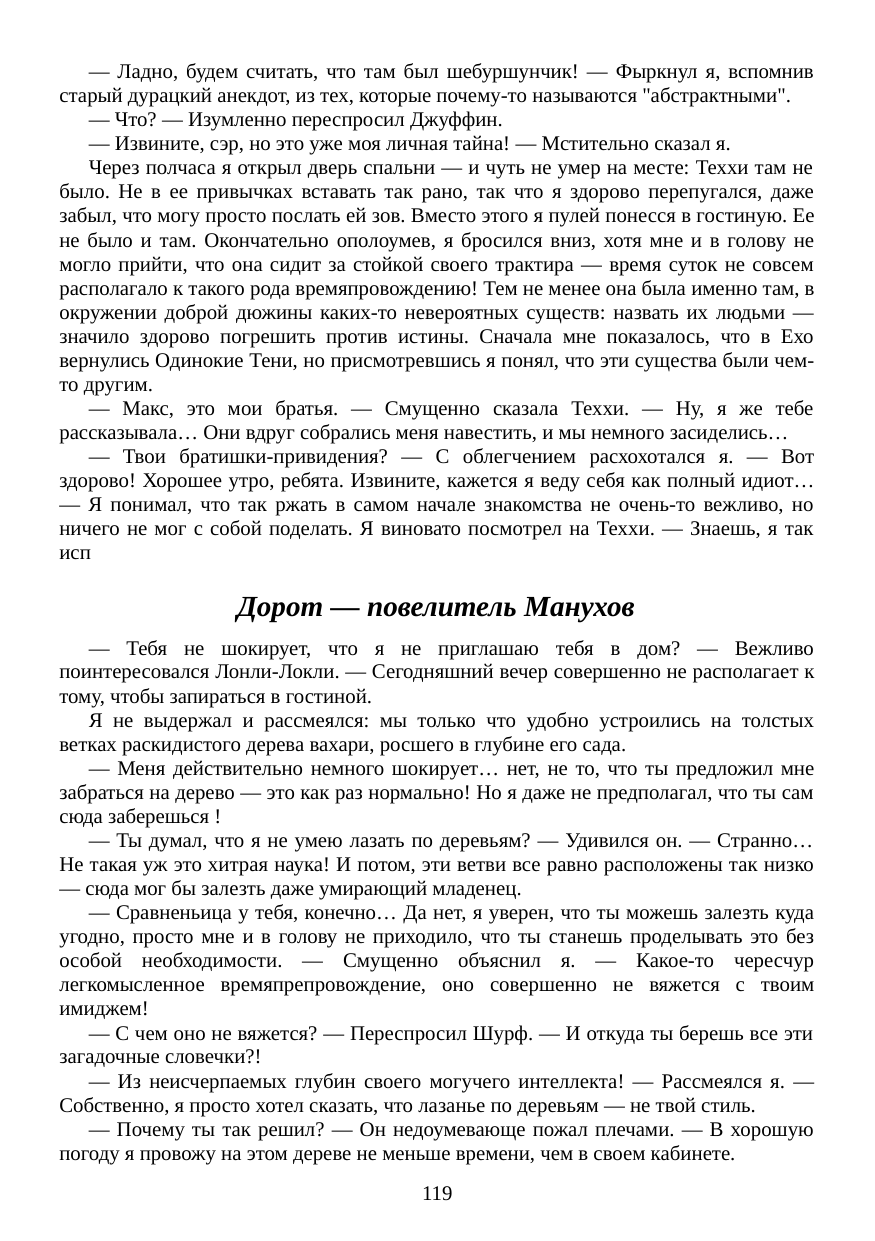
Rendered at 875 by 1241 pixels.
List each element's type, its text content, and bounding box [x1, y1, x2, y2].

text — Ладно, будем считать, что там был шебуршунчик! — Фыркнул я, вспомнив старый дурацкий анекдот, из тех, которые почему-то называются "абстрактными". [59, 59, 815, 107]
text — Макс, это мои братья. — Смущенно сказала Теххи. — Ну, я же тебе рассказывала… Они вдруг собрались меня навестить, и мы немного засиделись… [59, 396, 815, 444]
text Через полчаса я открыл дверь спальни — и чуть не умер на месте: Теххи там не было. Не в ее привычках вставать так рано, так что я здорово перепугался, даже забыл, что могу просто послать ей зов. Вместо этого я пулей понесся в гостиную. Ее не было и там. Окончательно ополоумев, я бросился вниз, хотя мне и в голову не могло прийти, что она сидит за стойкой своего трактира — время суток не совсем располагало к такого рода времяпровождению! Тем не менее она была именно там, в окружении доброй дюжины каких-то невероятных существ: назвать их людьми — значило здорово погрешить против истины. Сначала мне показалось, что в Ехо вернулись Одинокие Тени, но присмотревшись я понял, что эти существа были чем-то другим. [59, 155, 815, 396]
text — С чем оно не вяжется? — Переспросил Шурф. — И откуда ты берешь все эти загадочные словечки?! [59, 1020, 815, 1068]
text — Тебя не шокирует, что я не приглашаю тебя в дом? — Вежливо поинтересовался Лонли-Локли. — Сегодняшний вечер совершенно не располагает к тому, чтобы запираться в гостиной. [59, 635, 815, 708]
text — Извините, сэр, но это уже моя личная тайна! — Мстительно сказал я. [59, 131, 815, 155]
text Я не выдержал и рассмеялся: мы только что удобно устроились на толстых ветках раскидистого дерева вахари, росшего в глубине его сада. [59, 708, 815, 756]
subtitle Дорот — повелитель Манухов [59, 589, 815, 623]
text — Твои братишки-привидения? — С облегчением расхохотался я. — Вот здорово! Хорошее утро, ребята. Извините, кажется я веду себя как полный идиот… — Я понимал, что так ржать в самом начале знакомства не очень-то вежливо, но ничего не мог с собой поделать. Я виновато посмотрел на Теххи. — Знаешь, я так исп [59, 444, 815, 564]
text — Ты думал, что я не умею лазать по деревьям? — Удивился он. — Странно… Не такая уж это хитрая наука! И потом, эти ветви все равно расположены так низко — сюда мог бы залезть даже умирающий младенец. [59, 828, 815, 900]
text — Сравненьица у тебя, конечно… Да нет, я уверен, что ты можешь залезть куда угодно, просто мне и в голову не приходило, что ты станешь проделывать это без особой необходимости. — Смущенно объяснил я. — Какое-то чересчур легкомысленное времяпрепровождение, оно совершенно не вяжется с твоим имиджем! [59, 900, 815, 1020]
text — Почему ты так решил? — Он недоумевающе пожал плечами. — В хорошую погоду я провожу на этом дереве не меньше времени, чем в своем кабинете. [59, 1117, 815, 1165]
text — Что? — Изумленно переспросил Джуффин. [59, 107, 815, 131]
text — Меня действительно немного шокирует… нет, не то, что ты предложил мне забраться на дерево — это как раз нормально! Но я даже не предполагал, что ты сам сюда заберешься ! [59, 756, 815, 828]
text — Из неисчерпаемых глубин своего могучего интеллекта! — Рассмеялся я. — Собственно, я просто хотел сказать, что лазанье по деревьям — не твой стиль. [59, 1068, 815, 1117]
